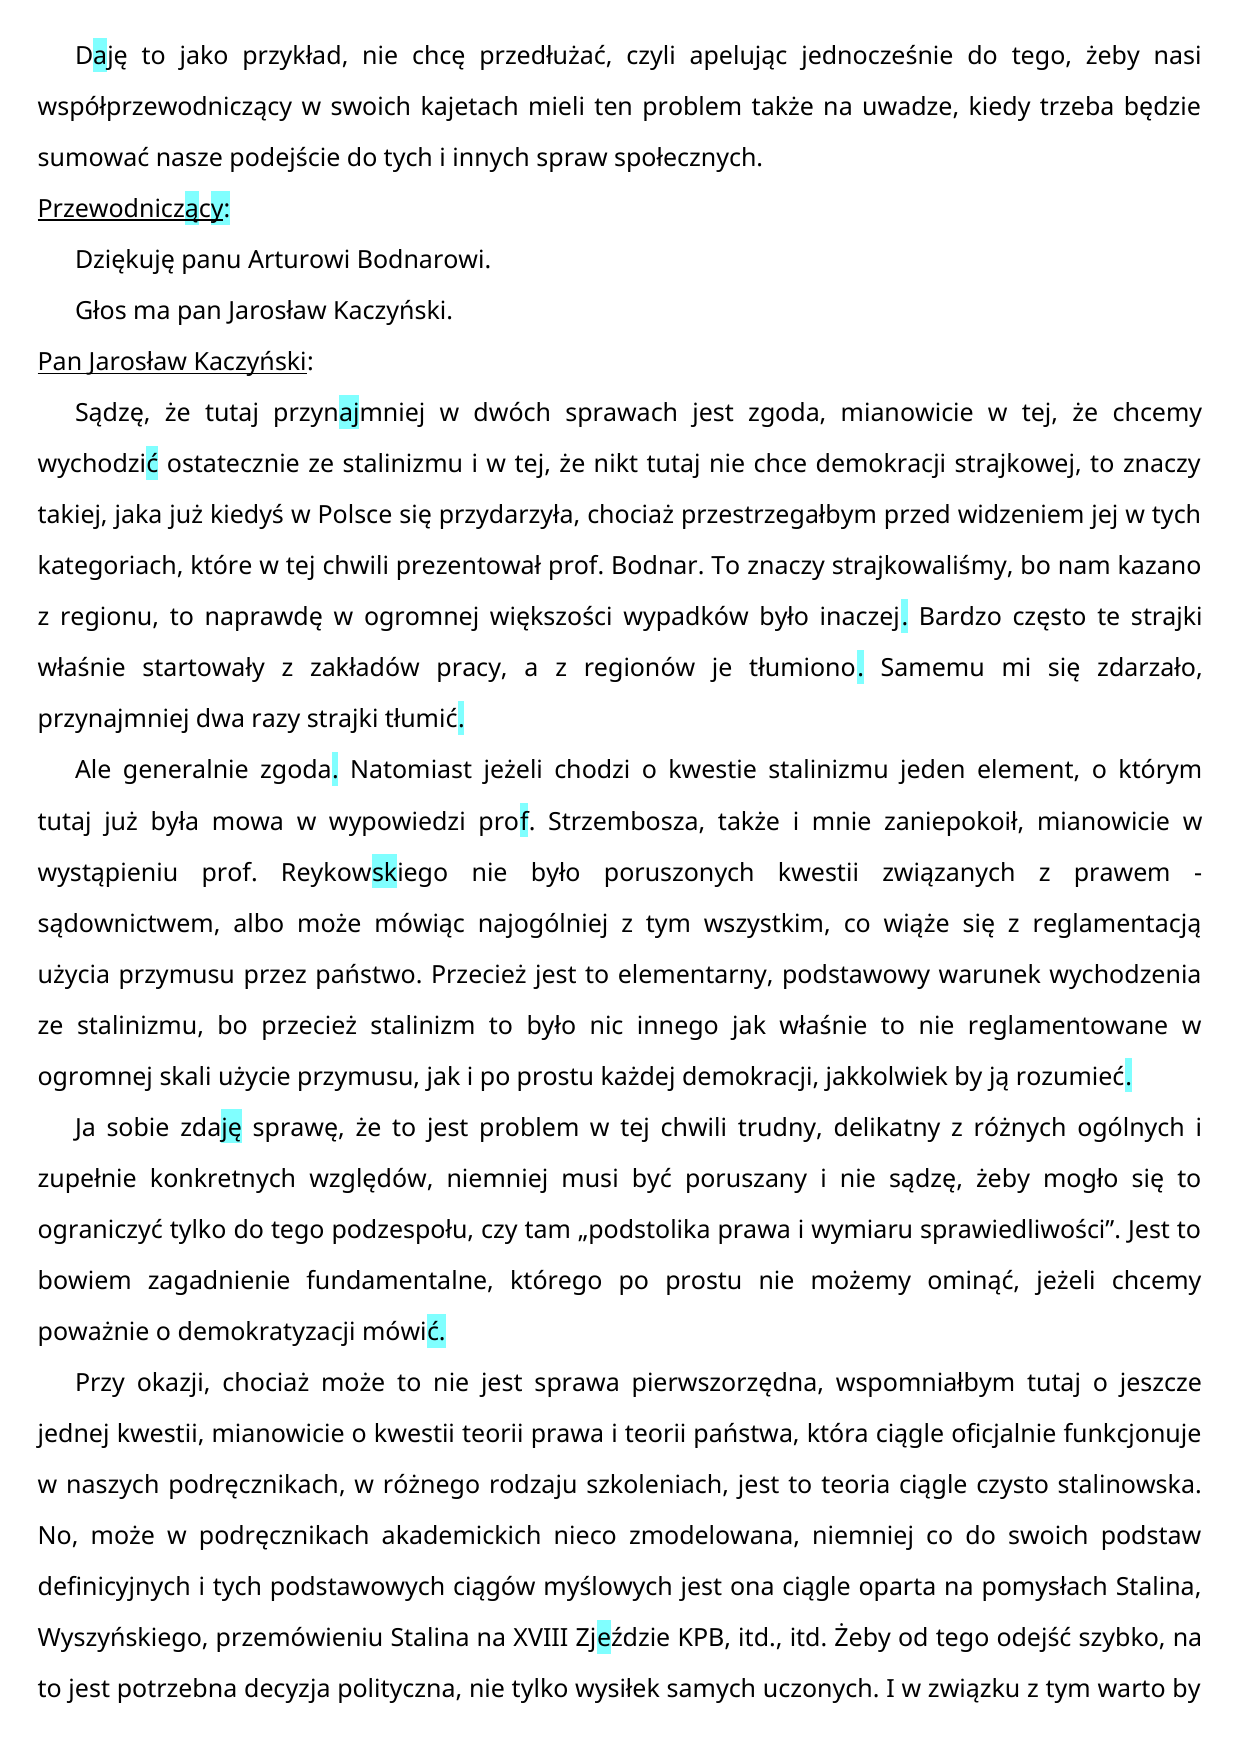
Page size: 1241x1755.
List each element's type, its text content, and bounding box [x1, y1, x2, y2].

text Ale generalnie zgoda. Natomiast jeżeli chodzi o kwestie stalinizmu jeden element, o którym tutaj już była mowa w wypowiedzi prof. Strzembosza, także i mnie zaniepokoił, mianowicie w wystąpieniu prof. Reykowskiego nie było poruszonych kwestii związanych z prawem - sądownictwem, albo może mówiąc najogólniej z tym wszystkim, co wiąże się z reglamentacją użycia przymusu przez państwo. Przecież jest to elementarny, podstawowy warunek wychodzenia ze stalinizmu, bo przecież stalinizm to było nic innego jak właśnie to nie reglamentowane w ogromnej skali użycie przymusu, jak i po prostu każdej demokracji, jakkolwiek by ją rozumieć. [37, 752, 1203, 1092]
text Ja sobie zdaję sprawę, że to jest problem w tej chwili trudny, delikatny z różnych ogólnych i zupełnie konkretnych względów, niemniej musi być poruszany i nie sądzę, żeby mogło się to ograniczyć tylko do tego podzespołu, czy tam „podstolika prawa i wymiaru sprawiedliwości”. Jest to bowiem zagadnienie fundamentalne, którego po prostu nie możemy ominąć, jeżeli chcemy poważnie o demokratyzacji mówić. [37, 1109, 1203, 1348]
text Głos ma pan Jarosław Kaczyński. [37, 293, 1203, 327]
text Pan Jarosław Kaczyński: [37, 344, 1203, 378]
text Daję to jako przykład, nie chcę przedłużać, czyli apelując jednocześnie do tego, żeby nasi współprzewodniczący w swoich kajetach mieli ten problem także na uwadze, kiedy trzeba będzie sumować nasze podejście do tych i innych spraw społecznych. [37, 37, 1203, 174]
text Przewodniczący: [37, 191, 1203, 225]
text Sądzę, że tutaj przynajmniej w dwóch sprawach jest zgoda, mianowicie w tej, że chcemy wychodzić ostatecznie ze stalinizmu i w tej, że nikt tutaj nie chce demokracji strajkowej, to znaczy takiej, jaka już kiedyś w Polsce się przydarzyła, chociaż przestrzegałbym przed widzeniem jej w tych kategoriach, które w tej chwili prezentował prof. Bodnar. To znaczy strajkowaliśmy, bo nam kazano z regionu, to naprawdę w ogromnej większości wypadków było inaczej. Bardzo często te strajki właśnie startowały z zakładów pracy, a z regionów je tłumiono. Samemu mi się zdarzało, przynajmniej dwa razy strajki tłumić. [37, 395, 1203, 735]
text Przy okazji, chociaż może to nie jest sprawa pierwszorzędna, wspomniałbym tutaj o jeszcze jednej kwestii, mianowicie o kwestii teorii prawa i teorii państwa, która ciągle oficjalnie funkcjonuje w naszych podręcznikach, w różnego rodzaju szkoleniach, jest to teoria ciągle czysto stalinowska. No, może w podręcznikach akademickich nieco zmodelowana, niemniej co do swoich podstaw definicyjnych i tych podstawowych ciągów myślowych jest ona ciągle oparta na pomysłach Stalina, Wyszyńskiego, przemówieniu Stalina na XVIII Zjeździe KPB, itd., itd. Żeby od tego odejść szybko, na to jest potrzebna decyzja polityczna, nie tylko wysiłek samych uczonych. I w związku z tym warto by [37, 1364, 1203, 1705]
text Dziękuję panu Arturowi Bodnarowi. [37, 242, 1203, 276]
